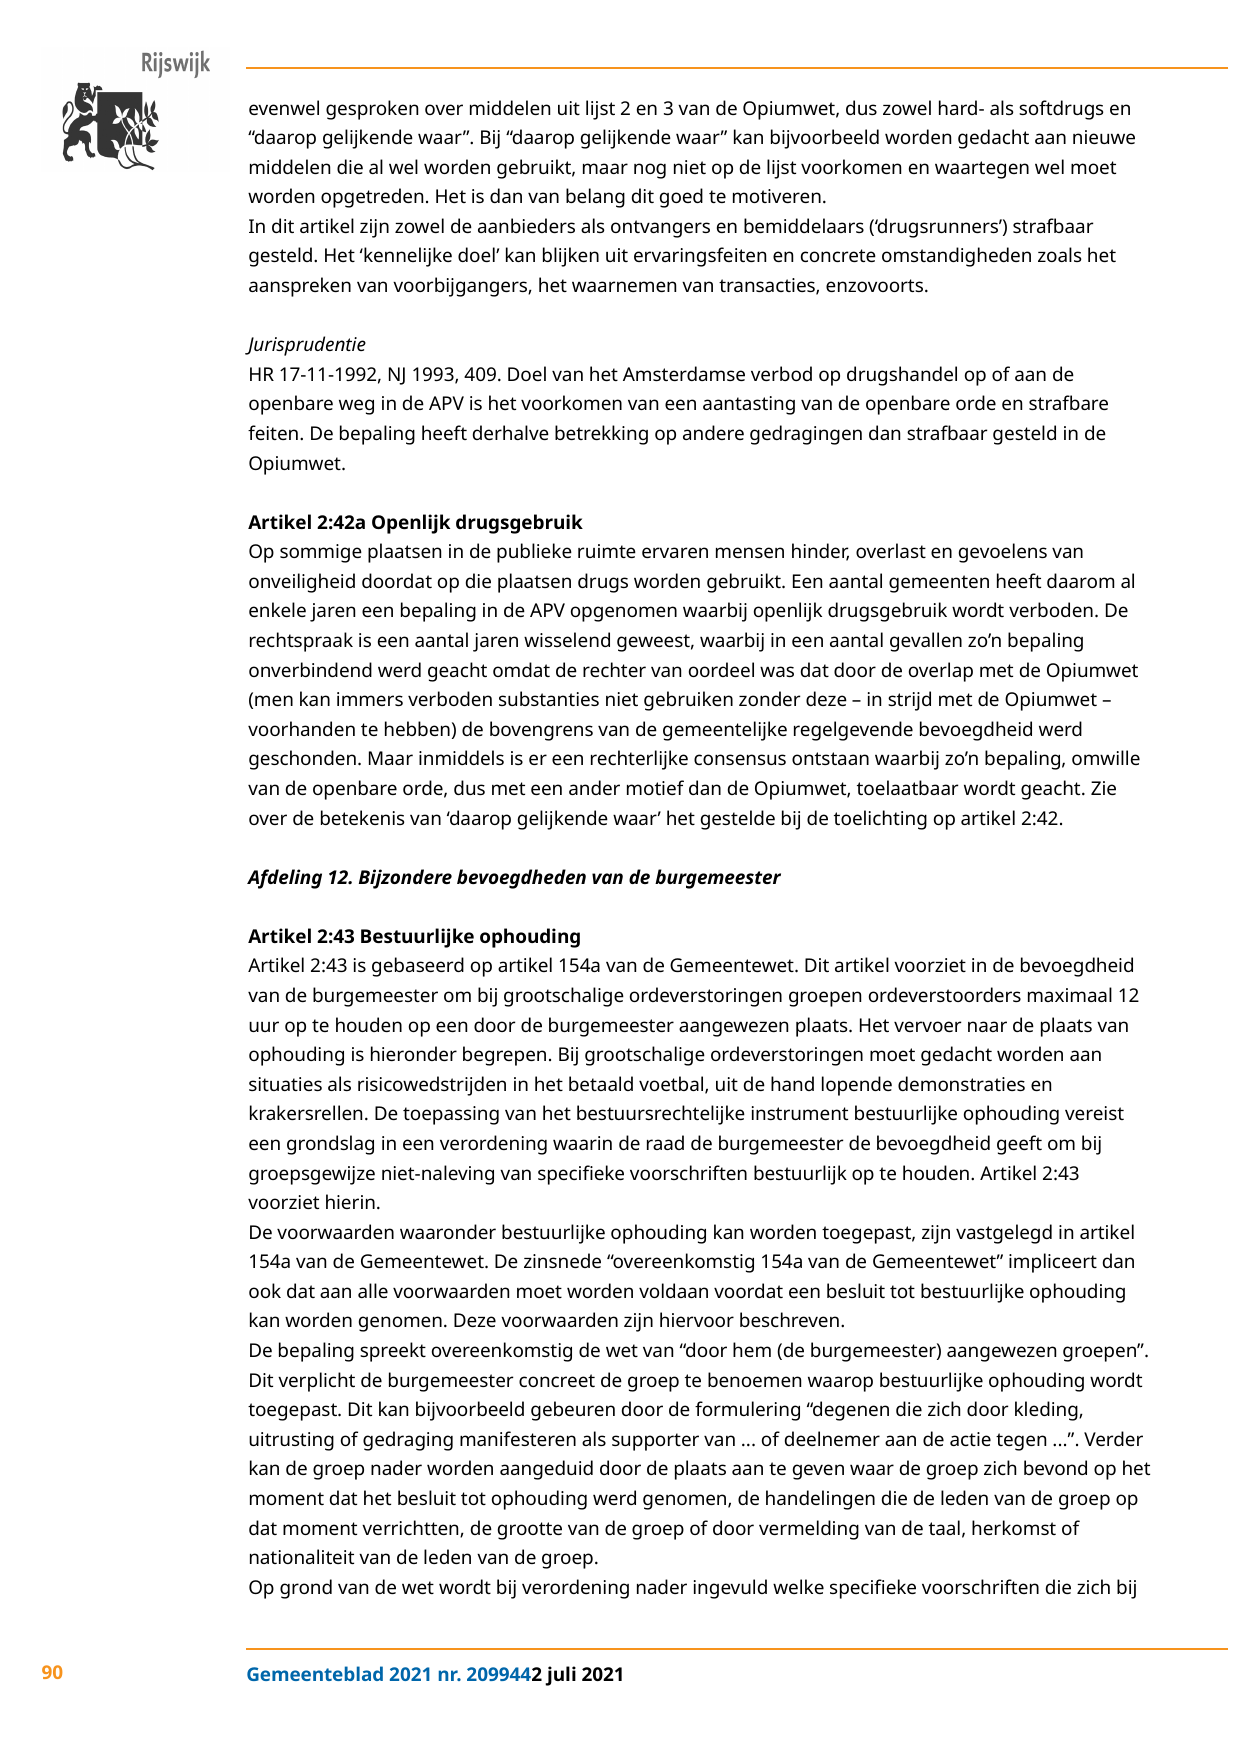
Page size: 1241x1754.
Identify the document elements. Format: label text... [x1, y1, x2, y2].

text evenwel gesproken over middelen uit lijst 2 en 3 van de Opiumwet, dus zowel hard- als softdrugs en “daarop gelijkende waar”. Bij “daarop gelijkende waar” kan bijvoorbeeld worden gedacht aan nieuwe middelen die al wel worden gebruikt, maar nog niet op de lijst voorkomen en waartegen wel moet worden opgetreden. Het is dan van belang dit goed te motiveren. [248, 95, 1152, 209]
text Jurisprudentie [248, 331, 1152, 357]
picture [41, 47, 231, 172]
text De bepaling spreekt overeenkomstig de wet van “door hem (de burgemeester) aangewezen groepen”. Dit verplicht de burgemeester concreet de groep te benoemen waarop bestuurlijke ophouding wordt toegepast. Dit kan bijvoorbeeld gebeuren door de formulering “degenen die zich door kleding, uitrusting of gedraging manifesteren als supporter van ... of deelnemer aan de actie tegen ...”. Verder kan de groep nader worden aangeduid door de plaats aan te geven waar de groep zich bevond op het moment dat het besluit tot ophouding werd genomen, de handelingen die de leden van de groep op dat moment verrichtten, de grootte van de groep of door vermelding van de taal, herkomst of nationaliteit van de leden van de groep. [248, 1337, 1152, 1570]
text De voorwaarden waaronder bestuurlijke ophouding kan worden toegepast, zijn vastgelegd in artikel 154a van de Gemeentewet. De zinsnede “overeenkomstig 154a van de Gemeentewet” impliceert dan ook dat aan alle voorwaarden moet worden voldaan voordat een besluit tot bestuurlijke ophouding kan worden genomen. Deze voorwaarden zijn hiervoor beschreven. [248, 1219, 1152, 1333]
text Artikel 2:43 Bestuurlijke ophouding [248, 923, 1152, 949]
text Artikel 2:42a Openlijk drugsgebruik [248, 509, 1152, 535]
text Op grond van de wet wordt bij verordening nader ingevuld welke specifieke voorschriften die zich bij [248, 1574, 1152, 1600]
text Afdeling 12. Bijzondere bevoegdheden van de burgemeester [248, 864, 1152, 890]
text Artikel 2:43 is gebaseerd op artikel 154a van de Gemeentewet. Dit artikel voorziet in de bevoegdheid van de burgemeester om bij grootschalige ordeverstoringen groepen ordeverstoorders maximaal 12 uur op te houden op een door de burgemeester aangewezen plaats. Het vervoer naar de plaats van ophouding is hieronder begrepen. Bij grootschalige ordeverstoringen moet gedacht worden aan situaties als risicowedstrijden in het betaald voetbal, uit de hand lopende demonstraties en krakersrellen. De toepassing van het bestuursrechtelijke instrument bestuurlijke ophouding vereist een grondslag in een verordening waarin de raad de burgemeester de bevoegdheid geeft om bij groepsgewijze niet-naleving van specifieke voorschriften bestuurlijk op te houden. Artikel 2:43 voorziet hierin. [248, 953, 1152, 1215]
text Op sommige plaatsen in de publieke ruimte ervaren mensen hinder, overlast en gevoelens van onveiligheid doordat op die plaatsen drugs worden gebruikt. Een aantal gemeenten heeft daarom al enkele jaren een bepaling in de APV opgenomen waarbij openlijk drugsgebruik wordt verboden. De rechtspraak is een aantal jaren wisselend geweest, waarbij in een aantal gevallen zo’n bepaling onverbindend werd geacht omdat de rechter van oordeel was dat door de overlap met de Opiumwet (men kan immers verboden substanties niet gebruiken zonder deze – in strijd met de Opiumwet – voorhanden te hebben) de bovengrens van de gemeentelijke regelgevende bevoegdheid werd geschonden. Maar inmiddels is er een rechterlijke consensus ontstaan waarbij zo’n bepaling, omwille van de openbare orde, dus met een ander motief dan de Opiumwet, toelaatbaar wordt geacht. Zie over de betekenis van ‘daarop gelijkende waar’ het gestelde bij de toelichting op artikel 2:42. [248, 538, 1152, 831]
text In dit artikel zijn zowel de aanbieders als ontvangers en bemiddelaars (‘drugsrunners’) strafbaar gesteld. Het ‘kennelijke doel’ kan blijken uit ervaringsfeiten en concrete omstandigheden zoals het aanspreken van voorbijgangers, het waarnemen van transacties, enzovoorts. [248, 213, 1152, 298]
text HR 17-11-1992, NJ 1993, 409. Doel van het Amsterdamse verbod op drugshandel op of aan de openbare weg in de APV is het voorkomen van een aantasting van de openbare orde en strafbare feiten. De bepaling heeft derhalve betrekking op andere gedragingen dan strafbaar gesteld in de Opiumwet. [248, 361, 1152, 476]
